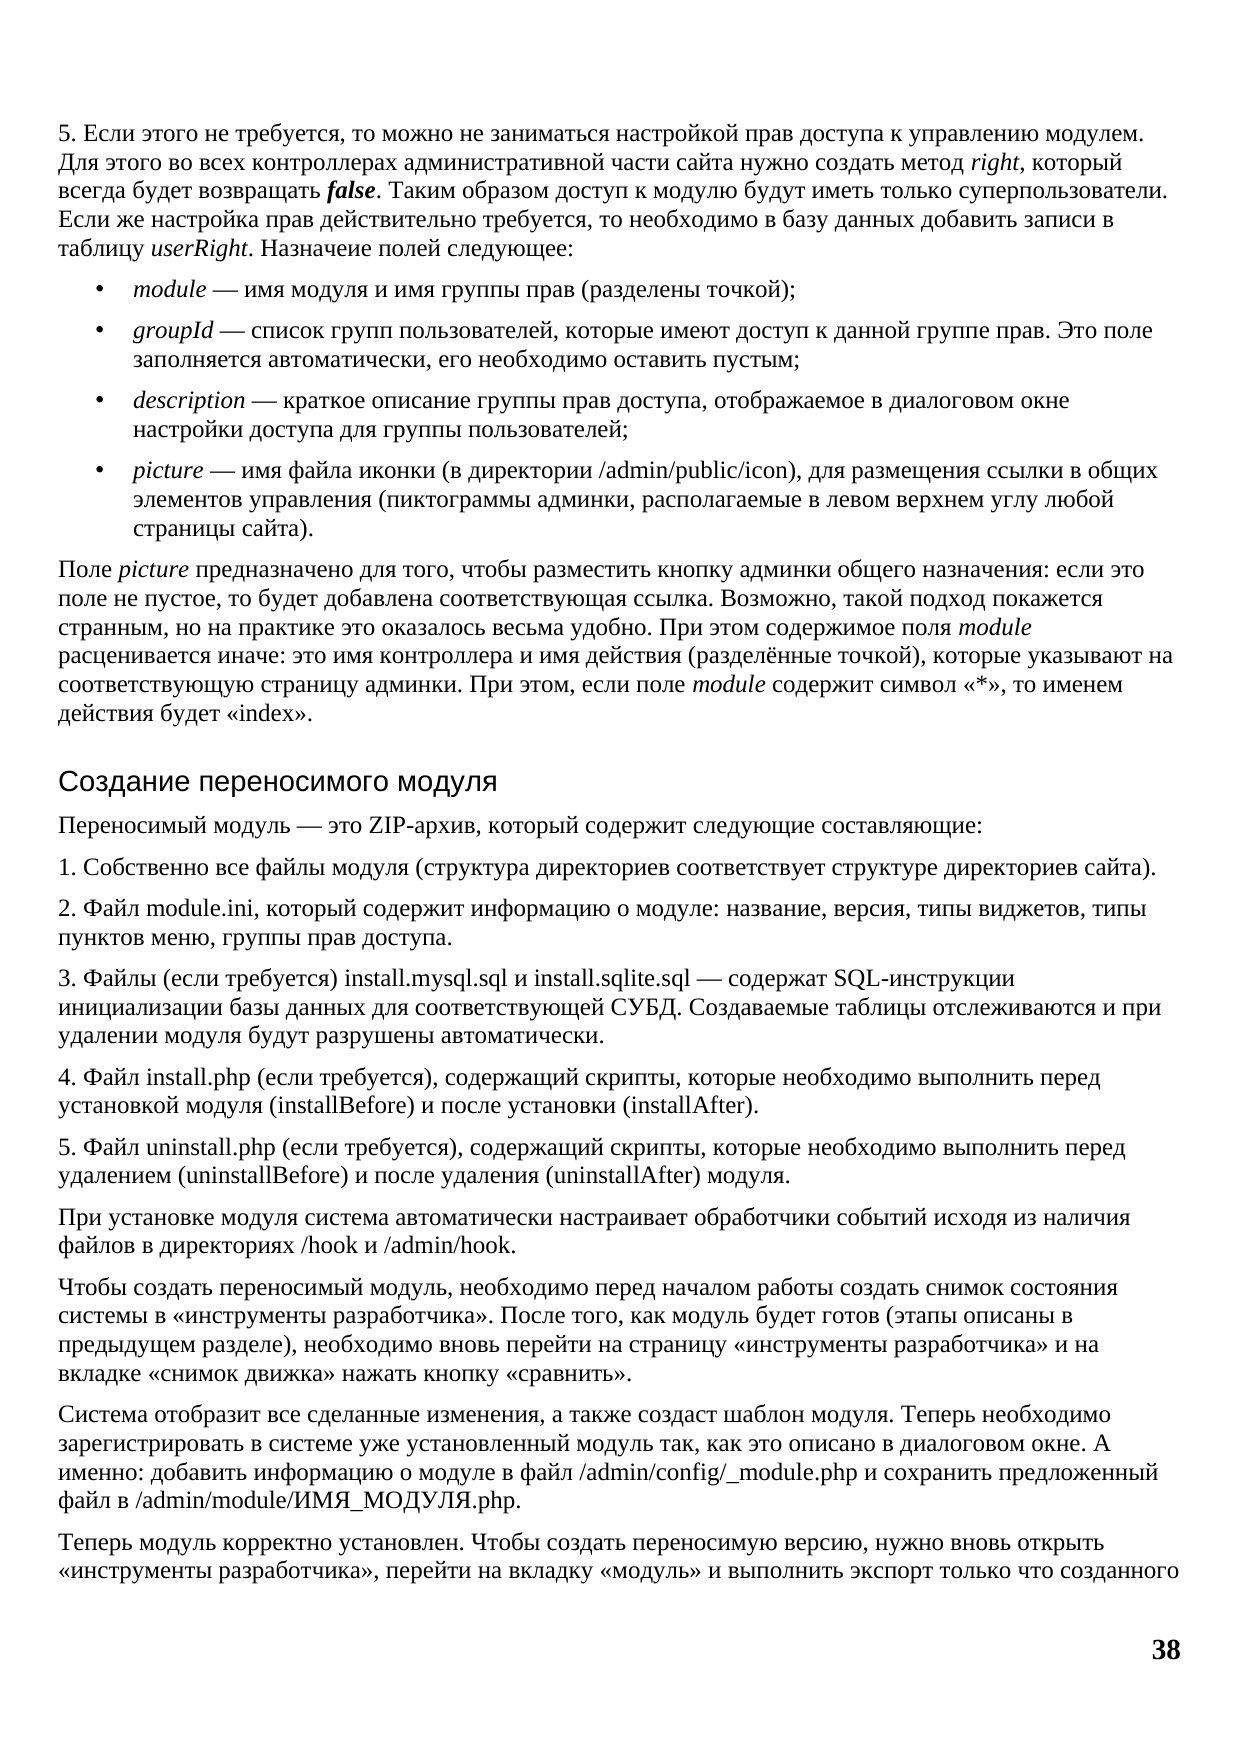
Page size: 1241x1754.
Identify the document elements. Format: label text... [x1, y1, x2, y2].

list picture — имя файла иконки (в директории /admin/public/icon), для размещения ссылки в общих элементов управления (пиктограммы админки, располагаемые в левом верхнем углу любой страницы сайта). [95, 456, 1181, 542]
list module — имя модуля и имя группы прав (разделены точкой); [95, 274, 1181, 303]
text 1. Собственно все файлы модуля (структура директориев соответствует структуре директориев сайта). [58, 852, 1181, 880]
text Переносимый модуль — это ZIP-архив, который содержит следующие составляющие: [58, 810, 1181, 839]
text Чтобы создать переносимый модуль, необходимо перед началом работы создать снимок состояния системы в «инструменты разработчика». После того, как модуль будет готов (этапы описаны в предыдущем разделе), необходимо вновь перейти на страницу «инструменты разработчика» и на вкладке «снимок движка» нажать кнопку «сравнить». [58, 1272, 1181, 1387]
subtitle Создание переносимого модуля [58, 764, 1181, 798]
text 2. Файл module.ini, который содержит информацию о модуле: название, версия, типы виджетов, типы пунктов меню, группы прав доступа. [58, 893, 1181, 950]
text 5. Если этого не требуется, то можно не заниматься настройкой прав доступа к управлению модулем. Для этого во всех контроллерах административной части сайта нужно создать метод right, который всегда будет возвращать false. Таким образом доступ к модулю будут иметь только суперпользователи. Если же настройка прав действительно требуется, то необходимо в базу данных добавить записи в таблицу userRight. Назначеие полей следующее: [58, 118, 1181, 262]
text Поле picture предназначено для того, чтобы разместить кнопку админки общего назначения: если это поле не пустое, то будет добавлена соответствующая ссылка. Возможно, такой подход покажется странным, но на практике это оказалось весьма удобно. При этом содержимое поля module расценивается иначе: это имя контроллера и имя действия (разделённые точкой), которые указывают на соответствующую страницу админки. При этом, если поле module содержит символ «*», то именем действия будет «index». [58, 554, 1181, 727]
text Теперь модуль корректно установлен. Чтобы создать переносимую версию, нужно вновь открыть «инструменты разработчика», перейти на вкладку «модуль» и выполнить экспорт только что созданного [58, 1527, 1181, 1584]
text 4. Файл install.php (если требуется), содержащий скрипты, которые необходимо выполнить перед установкой модуля (installBefore) и после установки (installAfter). [58, 1062, 1181, 1119]
text При установке модуля система автоматически настраивает обработчики событий исходя из наличия файлов в директориях /hook и /admin/hook. [58, 1202, 1181, 1259]
list groupId — список групп пользователей, которые имеют доступ к данной группе прав. Это поле заполняется автоматически, его необходимо оставить пустым; [95, 316, 1181, 373]
list description — краткое описание группы прав доступа, отображаемое в диалоговом окне настройки доступа для группы пользователей; [95, 386, 1181, 443]
text 3. Файлы (если требуется) install.mysql.sql и install.sqlite.sql — содержат SQL-инструкции инициализации базы данных для соответствующей СУБД. Создаваемые таблицы отслеживаются и при удалении модуля будут разрушены автоматически. [58, 963, 1181, 1049]
text Система отобразит все сделанные изменения, а также создаст шаблон модуля. Теперь необходимо зарегистрировать в системе уже установленный модуль так, как это описано в диалоговом окне. А именно: добавить информацию о модуле в файл /admin/config/_module.php и сохранить предложенный файл в /admin/module/ИМЯ_МОДУЛЯ.php. [58, 1399, 1181, 1514]
text 5. Файл uninstall.php (если требуется), содержащий скрипты, которые необходимо выполнить перед удалением (uninstallBefore) и после удаления (uninstallAfter) модуля. [58, 1132, 1181, 1189]
